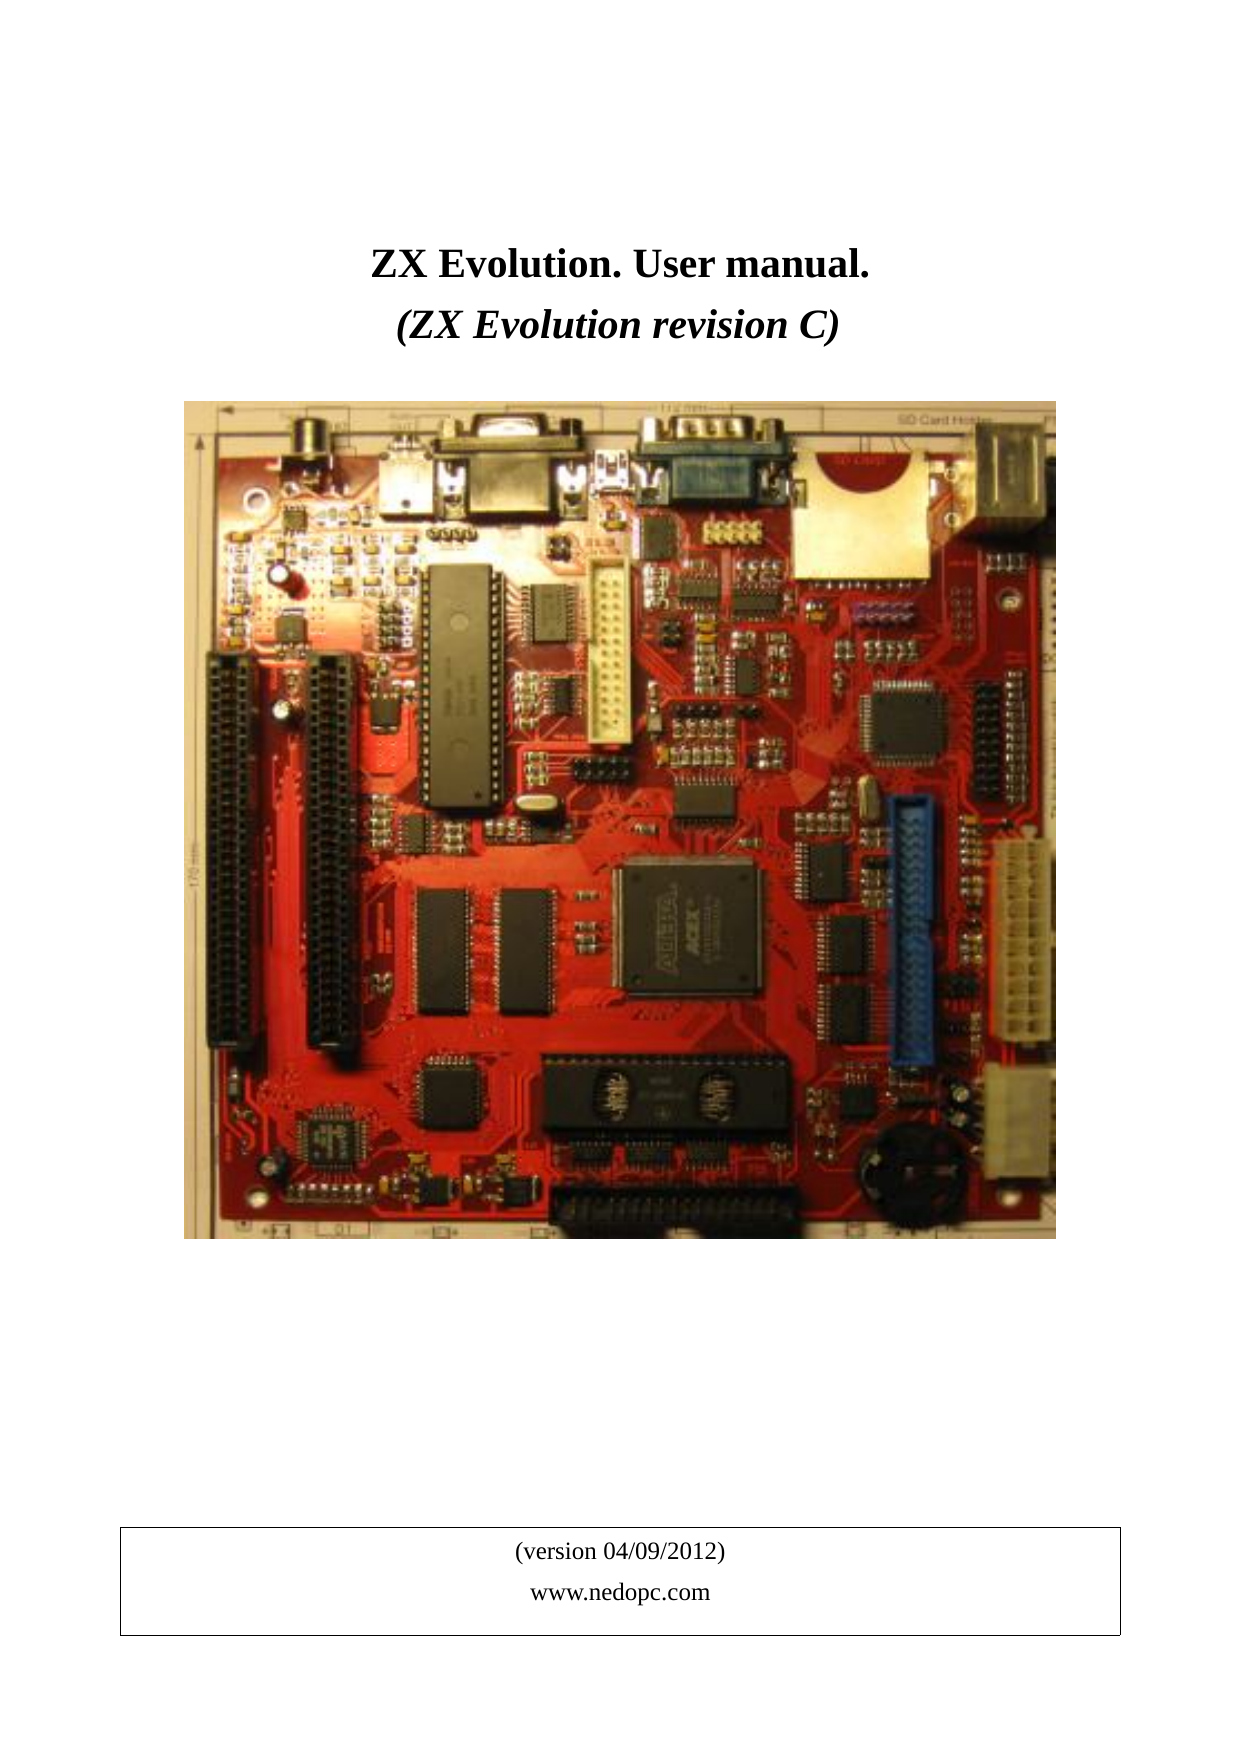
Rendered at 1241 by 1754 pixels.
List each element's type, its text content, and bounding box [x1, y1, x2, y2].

text (ZX Evolution revision C) [118, 299, 1122, 347]
text (version 04/09/2012) [129, 1536, 1111, 1565]
text www.nedopc.com [129, 1577, 1111, 1606]
picture [184, 401, 1056, 1239]
text ZX Evolution. User manual. [118, 239, 1122, 287]
